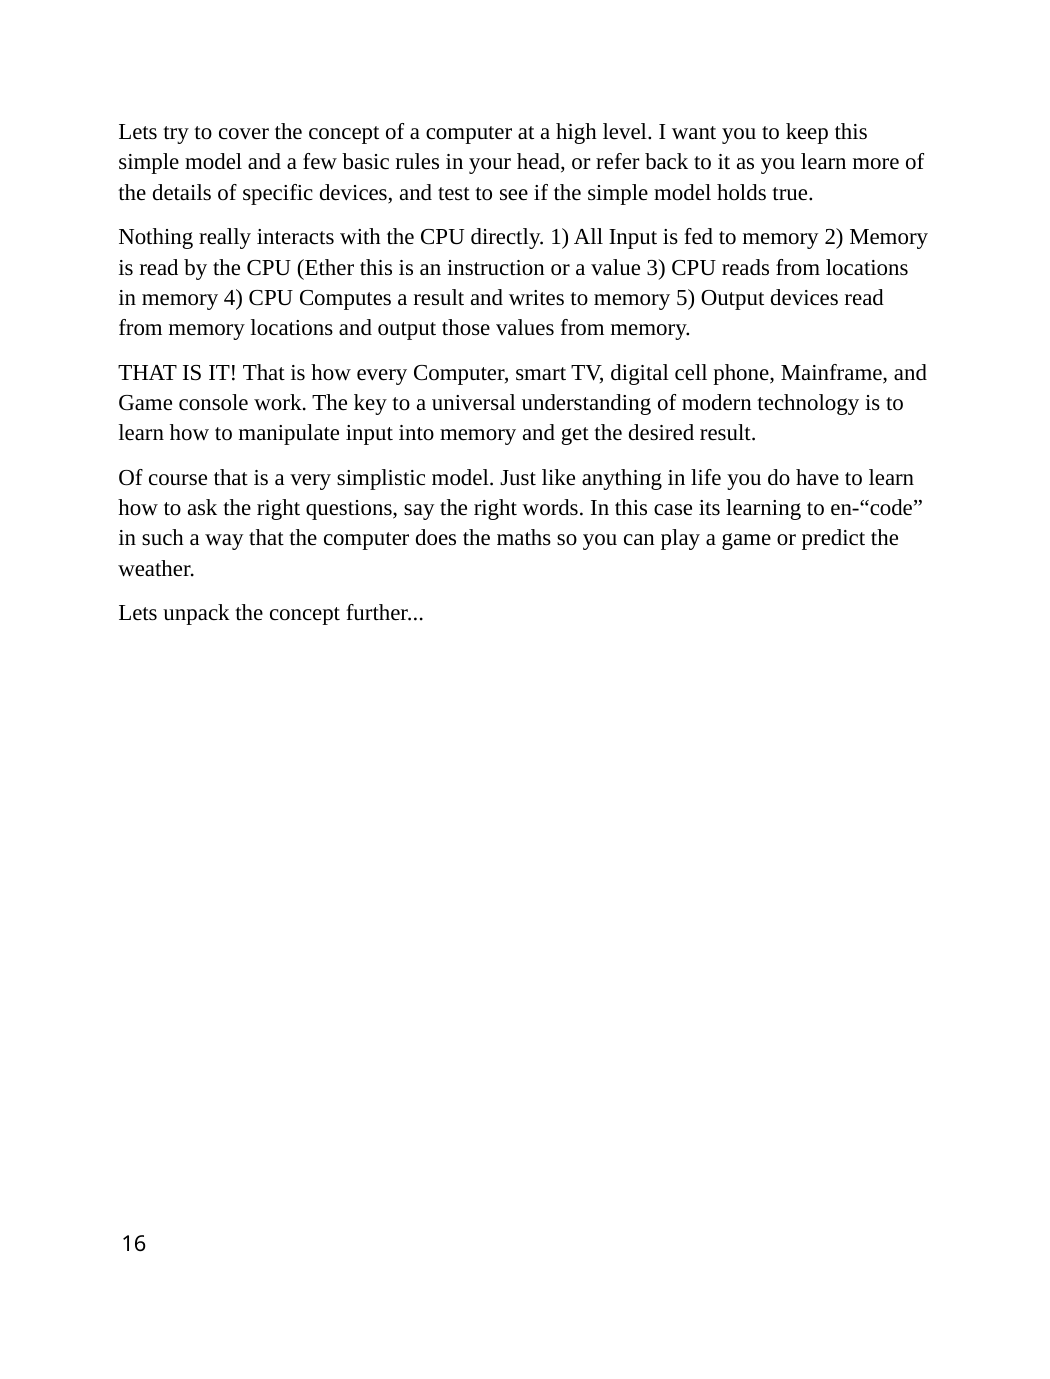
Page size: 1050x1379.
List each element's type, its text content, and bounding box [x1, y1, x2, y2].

text THAT IS IT! That is how every Computer, smart TV, digital cell phone, Mainframe, and Game console work. The key to a universal understanding of modern technology is to learn how to manipulate input into memory and get the desired result. [118, 359, 932, 446]
text Of course that is a very simplistic model. Just like anything in life you do have to learn how to ask the right questions, say the right words. In this case its learning to en-“code” in such a way that the computer does the maths so you can play a game or predict the weather. [118, 464, 932, 581]
text Lets unpack the concept further... [118, 599, 932, 626]
text Lets try to cover the concept of a computer at a high level. I want you to keep this simple model and a few basic rules in your head, or refer back to it as you learn more of the details of specific devices, and test to see if the simple model holds true. [118, 118, 932, 205]
text Nothing really interacts with the CPU directly. 1) All Input is fed to memory 2) Memory is read by the CPU (Ether this is an instruction or a value 3) CPU reads from locations in memory 4) CPU Computes a result and writes to memory 5) Output devices read from memory locations and output those values from memory. [118, 223, 932, 340]
